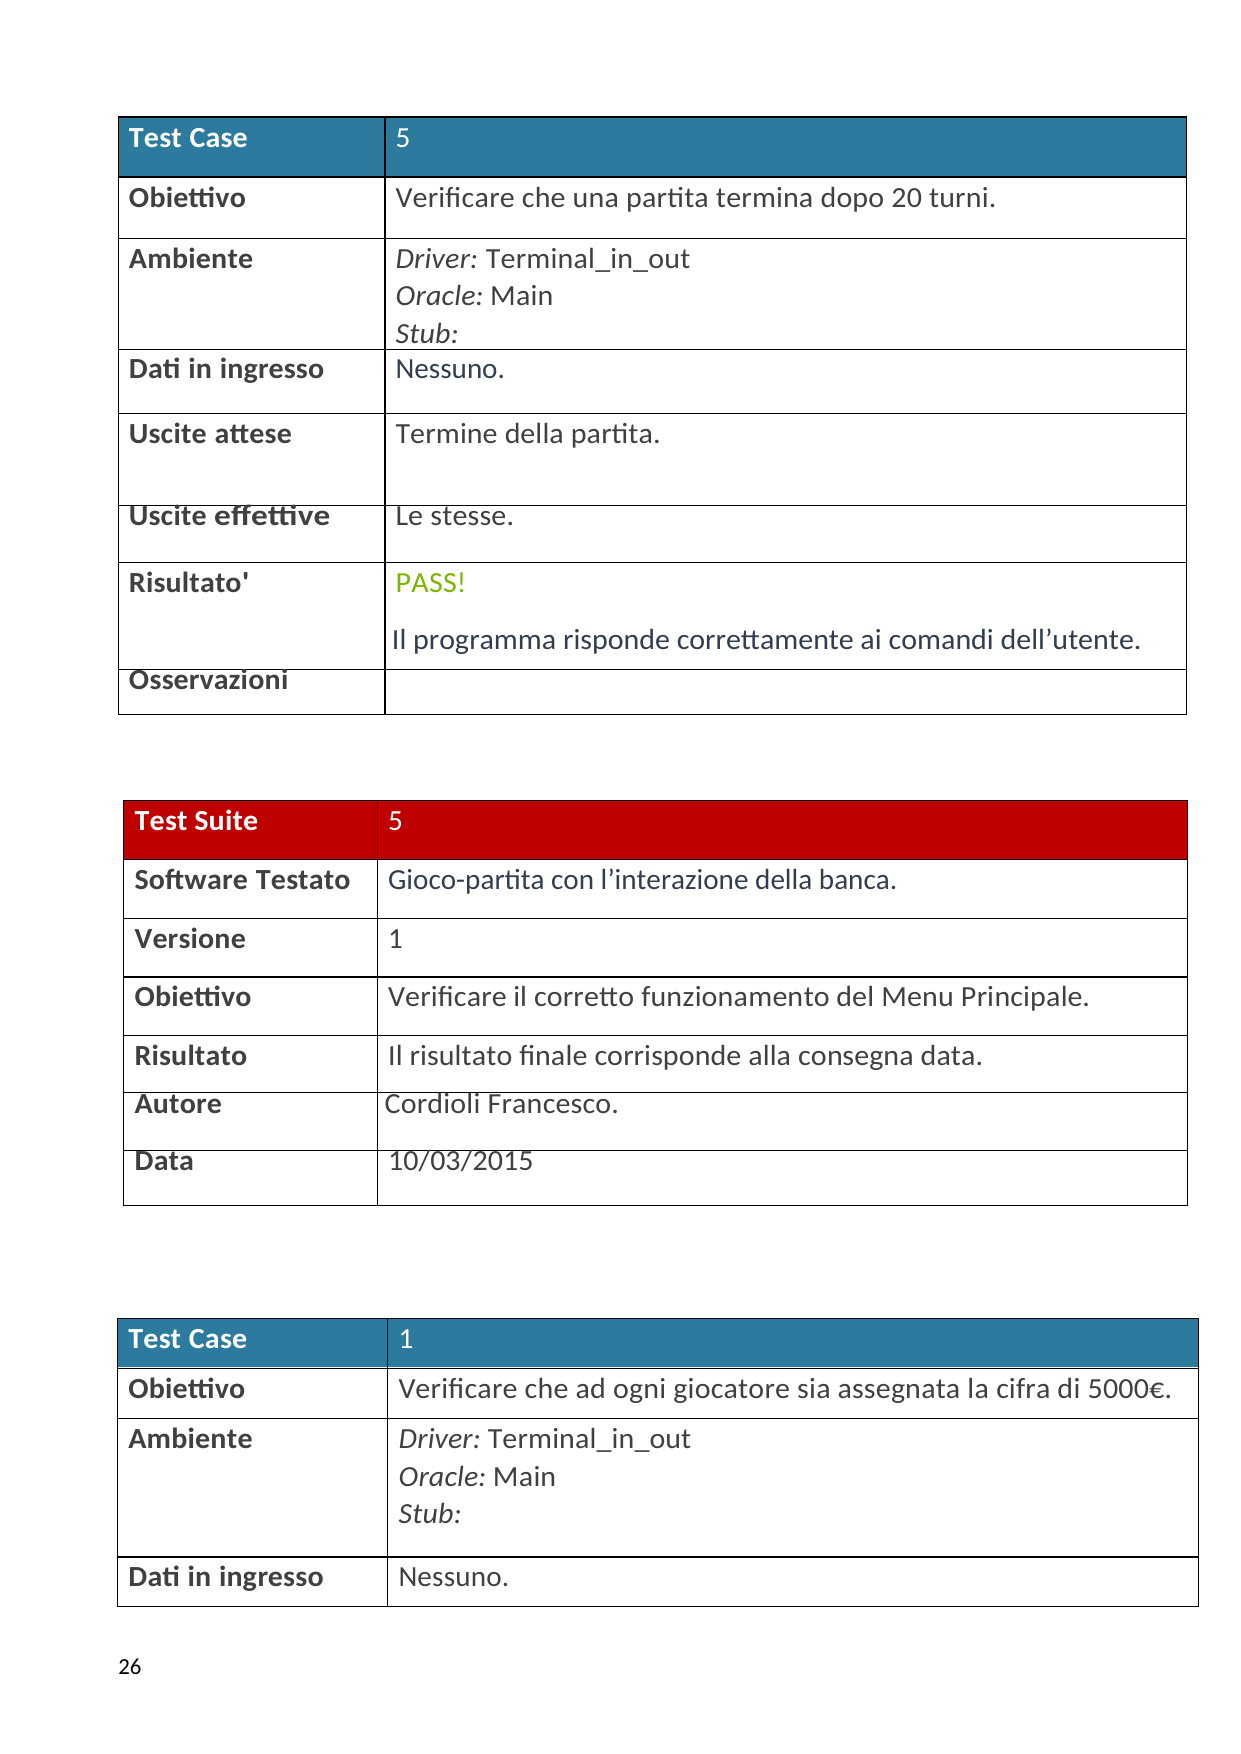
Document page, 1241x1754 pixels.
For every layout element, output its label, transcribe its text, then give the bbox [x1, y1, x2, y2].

table_cell Uscite attese [119, 414, 384, 505]
table_cell Driver: Terminal_in_out Oracle: Main Stub: [386, 239, 1186, 348]
table_cell Risultato [124, 1036, 377, 1092]
table_cell Obiettivo [124, 978, 377, 1035]
table_cell Osservazioni [119, 670, 384, 713]
table_cell Gioco-partita con l’interazione della banca. [378, 860, 1187, 918]
table_cell [386, 670, 1186, 713]
table_header 5 [378, 801, 1187, 859]
table_cell Verificare che una partita termina dopo 20 turni. [386, 178, 1186, 238]
table_cell 10/03/2015 [378, 1151, 1187, 1205]
table_cell Dati in ingresso [118, 1558, 387, 1606]
table_cell Termine della partita. [386, 414, 1186, 505]
table_cell Dati in ingresso [119, 350, 384, 413]
table_cell Verificare che ad ogni giocatore sia assegnata la cifra di 5000€. [388, 1369, 1198, 1418]
table_cell Obiettivo [119, 178, 384, 238]
table_cell Uscite effettive [119, 506, 384, 562]
table_cell Ambiente [119, 239, 384, 348]
table_cell Autore [124, 1093, 377, 1149]
table_cell Data [124, 1151, 377, 1205]
table_cell Cordioli Francesco. [378, 1093, 1187, 1149]
table_cell Versione [124, 919, 377, 976]
table_header Test Case [118, 1319, 387, 1367]
table_cell Software Testato [124, 860, 377, 918]
table_cell 1 [378, 919, 1187, 976]
table_header Test Suite [124, 801, 377, 859]
table_cell Obiettivo [118, 1369, 387, 1418]
table_cell Nessuno. [386, 350, 1186, 413]
table_header 5 [386, 118, 1186, 176]
table_cell Verificare il corretto funzionamento del Menu Principale. [378, 978, 1187, 1035]
table_cell Driver: Terminal_in_out Oracle: Main Stub: [388, 1419, 1198, 1556]
table_cell Le stesse. [386, 506, 1186, 562]
table_header 1 [388, 1319, 1198, 1367]
table_cell Risultato' [119, 563, 384, 668]
table_cell Nessuno. [388, 1558, 1198, 1606]
table_cell PASS! Il programma risponde correttamente ai comandi dell’utente. [386, 563, 1186, 668]
table_cell Ambiente [118, 1419, 387, 1556]
table_header Test Case [119, 118, 384, 176]
table_cell Il risultato finale corrisponde alla consegna data. [378, 1036, 1187, 1092]
